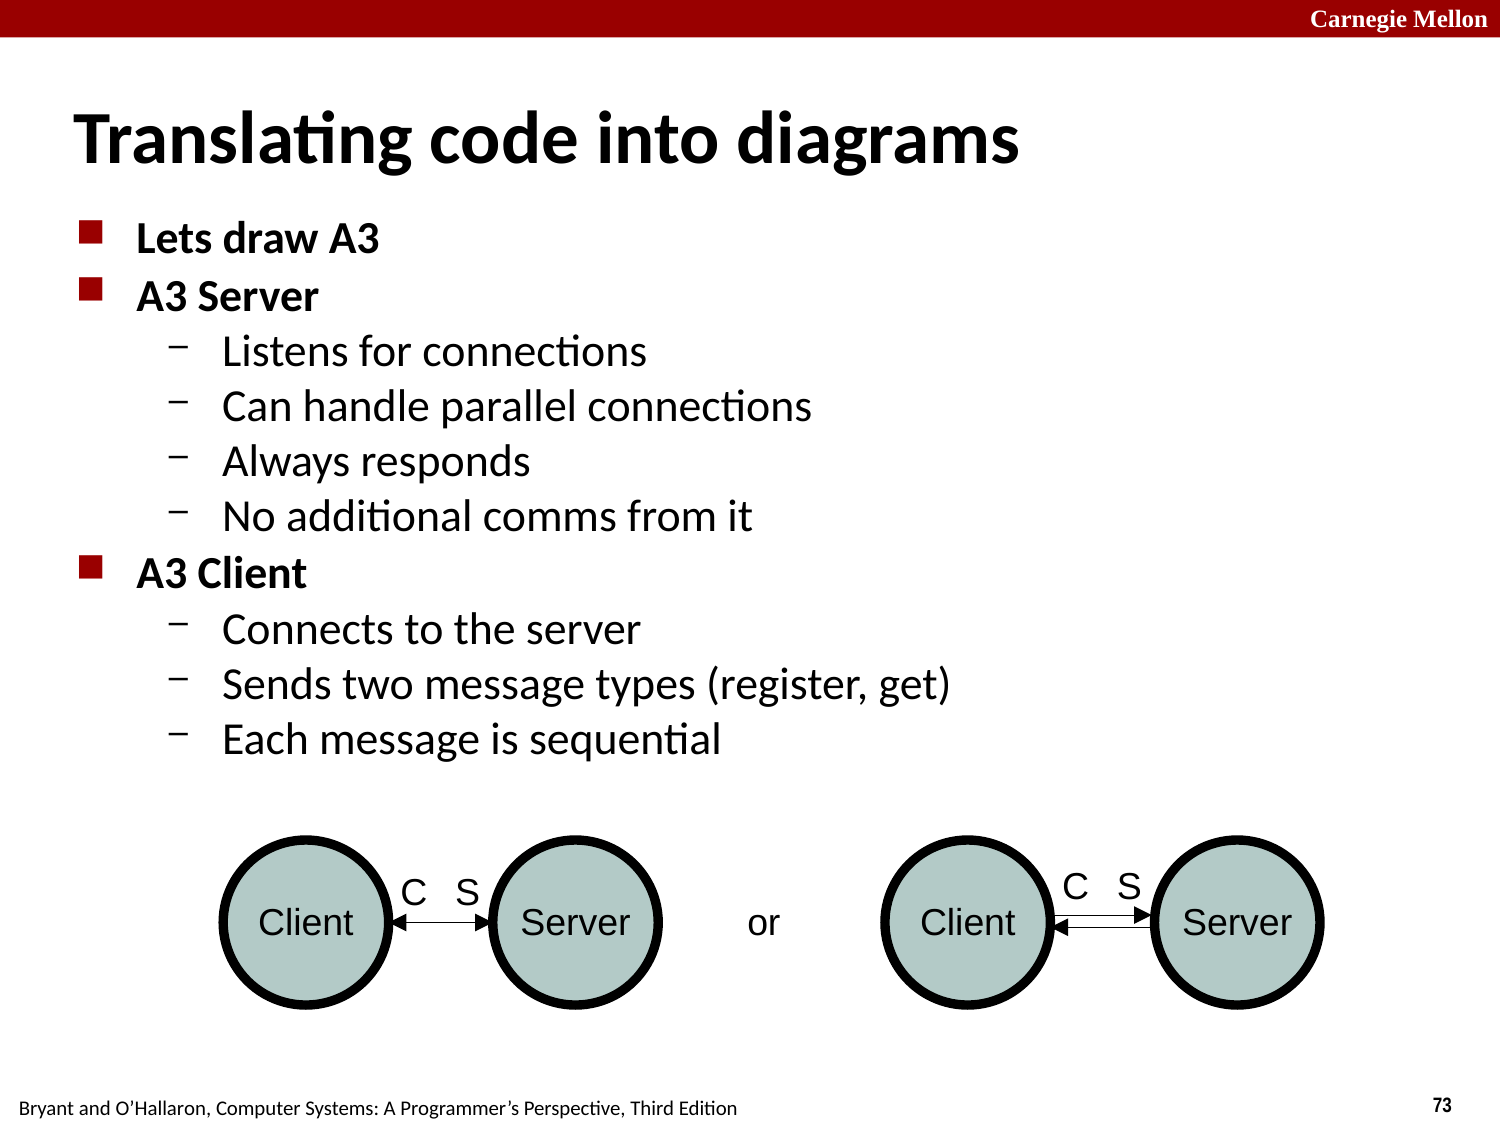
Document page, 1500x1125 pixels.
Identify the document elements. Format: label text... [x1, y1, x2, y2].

text_box Client [223, 840, 389, 1006]
text_box or [741, 900, 787, 946]
text_box S [1106, 864, 1152, 910]
list Lets draw A3 A3 Server Listens for connections Can handle parallel connections Always responds No additional comms from it A3 Client Connects to the server Sends two message types (register, get) Each message is sequential [65, 209, 1361, 781]
text_box C [391, 870, 437, 916]
title Translating code into diagrams [58, 71, 1456, 197]
text_box Client [884, 840, 1051, 1006]
text_box Server [492, 840, 659, 1006]
text_box S [445, 870, 491, 916]
text_box Server [1154, 840, 1321, 1006]
text_box C [1053, 864, 1099, 910]
